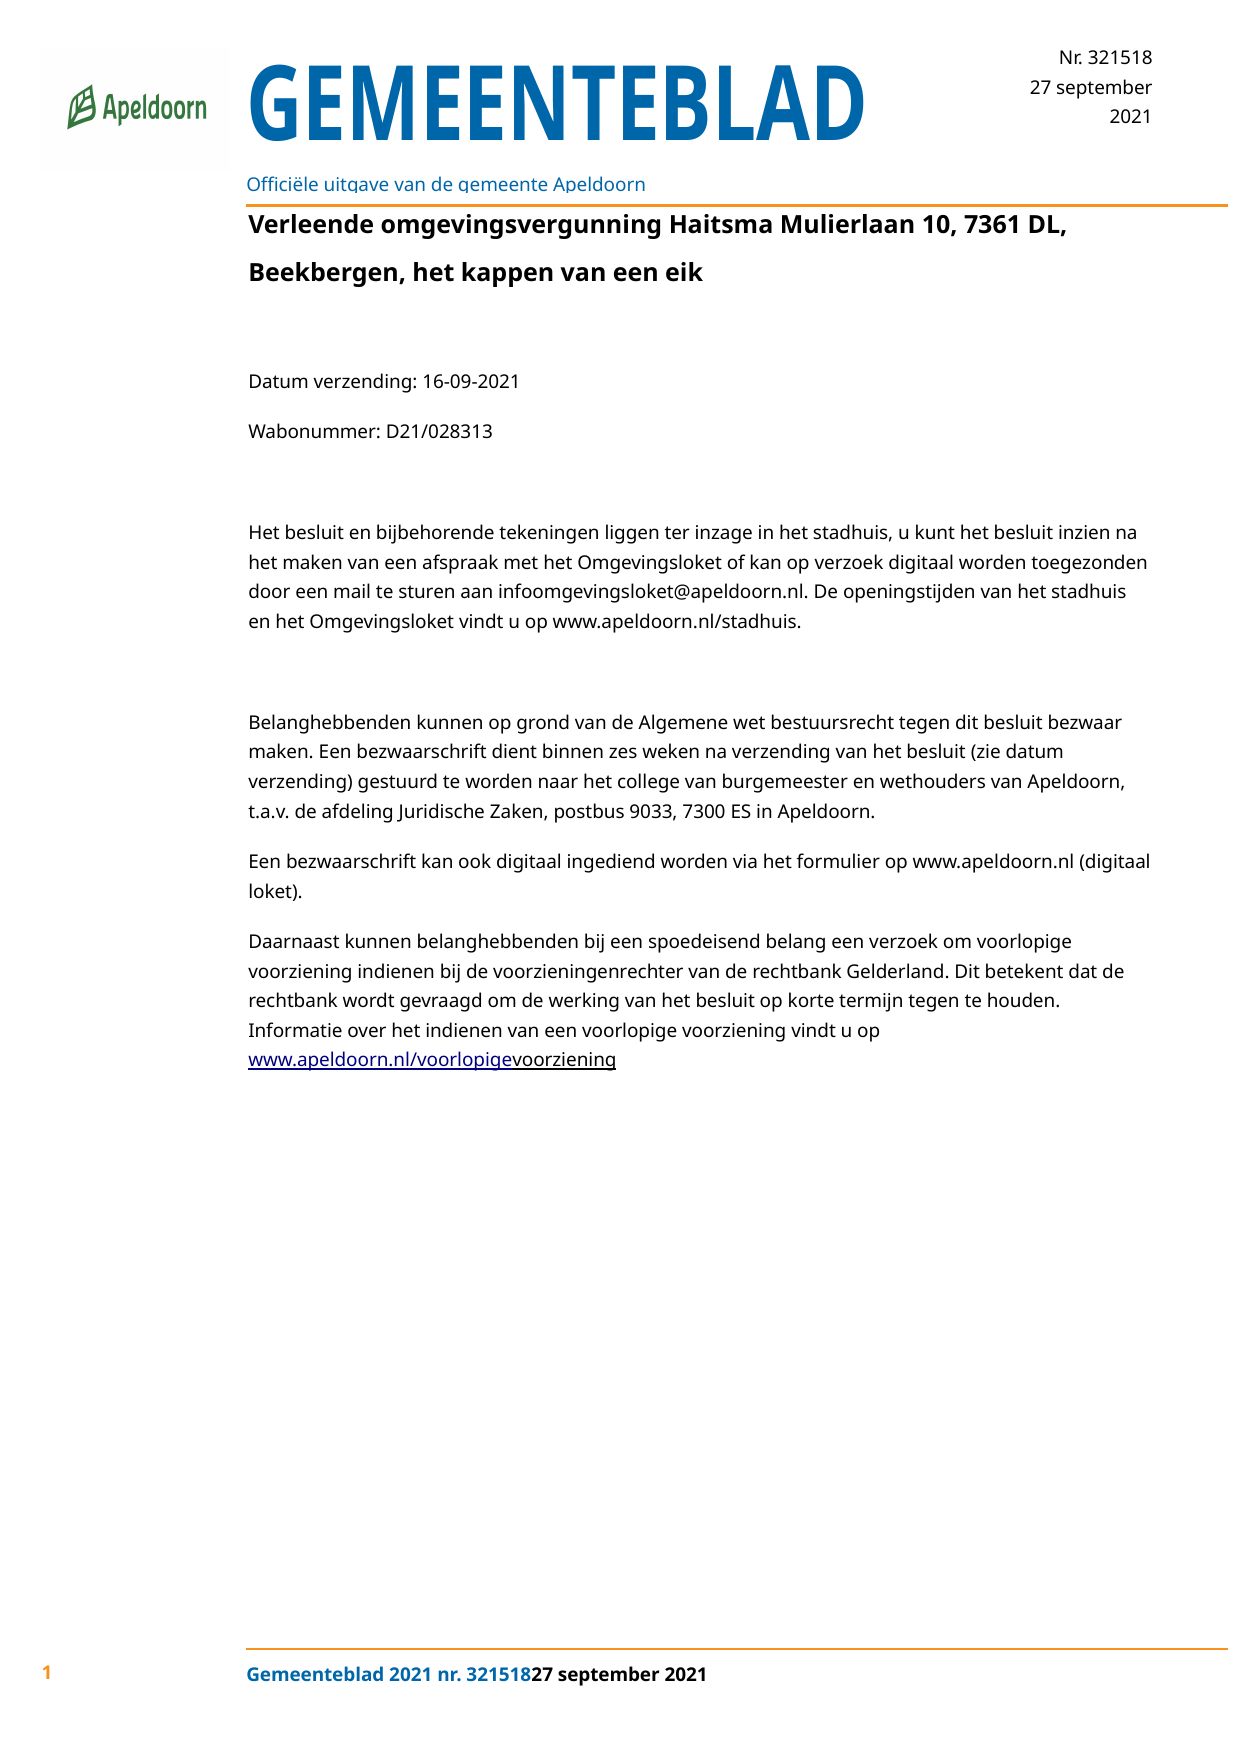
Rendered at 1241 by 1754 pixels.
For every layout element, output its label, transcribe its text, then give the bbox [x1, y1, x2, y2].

text Daarnaast kunnen belanghebbenden bij een spoedeisend belang een verzoek om voorlopige voorziening indienen bij de voorzieningenrechter van de rechtbank Gelderland. Dit betekent dat de rechtbank wordt gevraagd om de werking van het besluit op korte termijn tegen te houden. Informatie over het indienen van een voorlopige voorziening vindt u op www.apeldoorn.nl/voorlopigevoorziening [248, 928, 1152, 1072]
text Belanghebbenden kunnen op grond van de Algemene wet bestuursrecht tegen dit besluit bezwaar maken. Een bezwaarschrift dient binnen zes weken na verzending van het besluit (zie datum verzending) gestuurd te worden naar het college van burgemeester en wethouders van Apeldoorn, t.a.v. de afdeling Juridische Zaken, postbus 9033, 7300 ES in Apeldoorn. [248, 709, 1152, 824]
text Het besluit en bijbehorende tekeningen liggen ter inzage in het stadhuis, u kunt het besluit inzien na het maken van een afspraak met het Omgevingsloket of kan op verzoek digitaal worden toegezonden door een mail te sturen aan infoomgevingsloket@apeldoorn.nl. De openingstijden van het stadhuis en het Omgevingsloket vindt u op www.apeldoorn.nl/stadhuis. [248, 519, 1152, 634]
text Datum verzending: 16-09-2021 [248, 368, 1152, 394]
text Wabonummer: D21/028313 [248, 419, 1152, 444]
text Verleende omgevingsvergunning Haitsma Mulierlaan 10, 7361 DL, Beekbergen, het kappen van een eik [248, 207, 1152, 288]
text Een bezwaarschrift kan ook digitaal ingediend worden via het formulier op www.apeldoorn.nl (digitaal loket). [248, 848, 1152, 904]
picture [41, 47, 231, 172]
